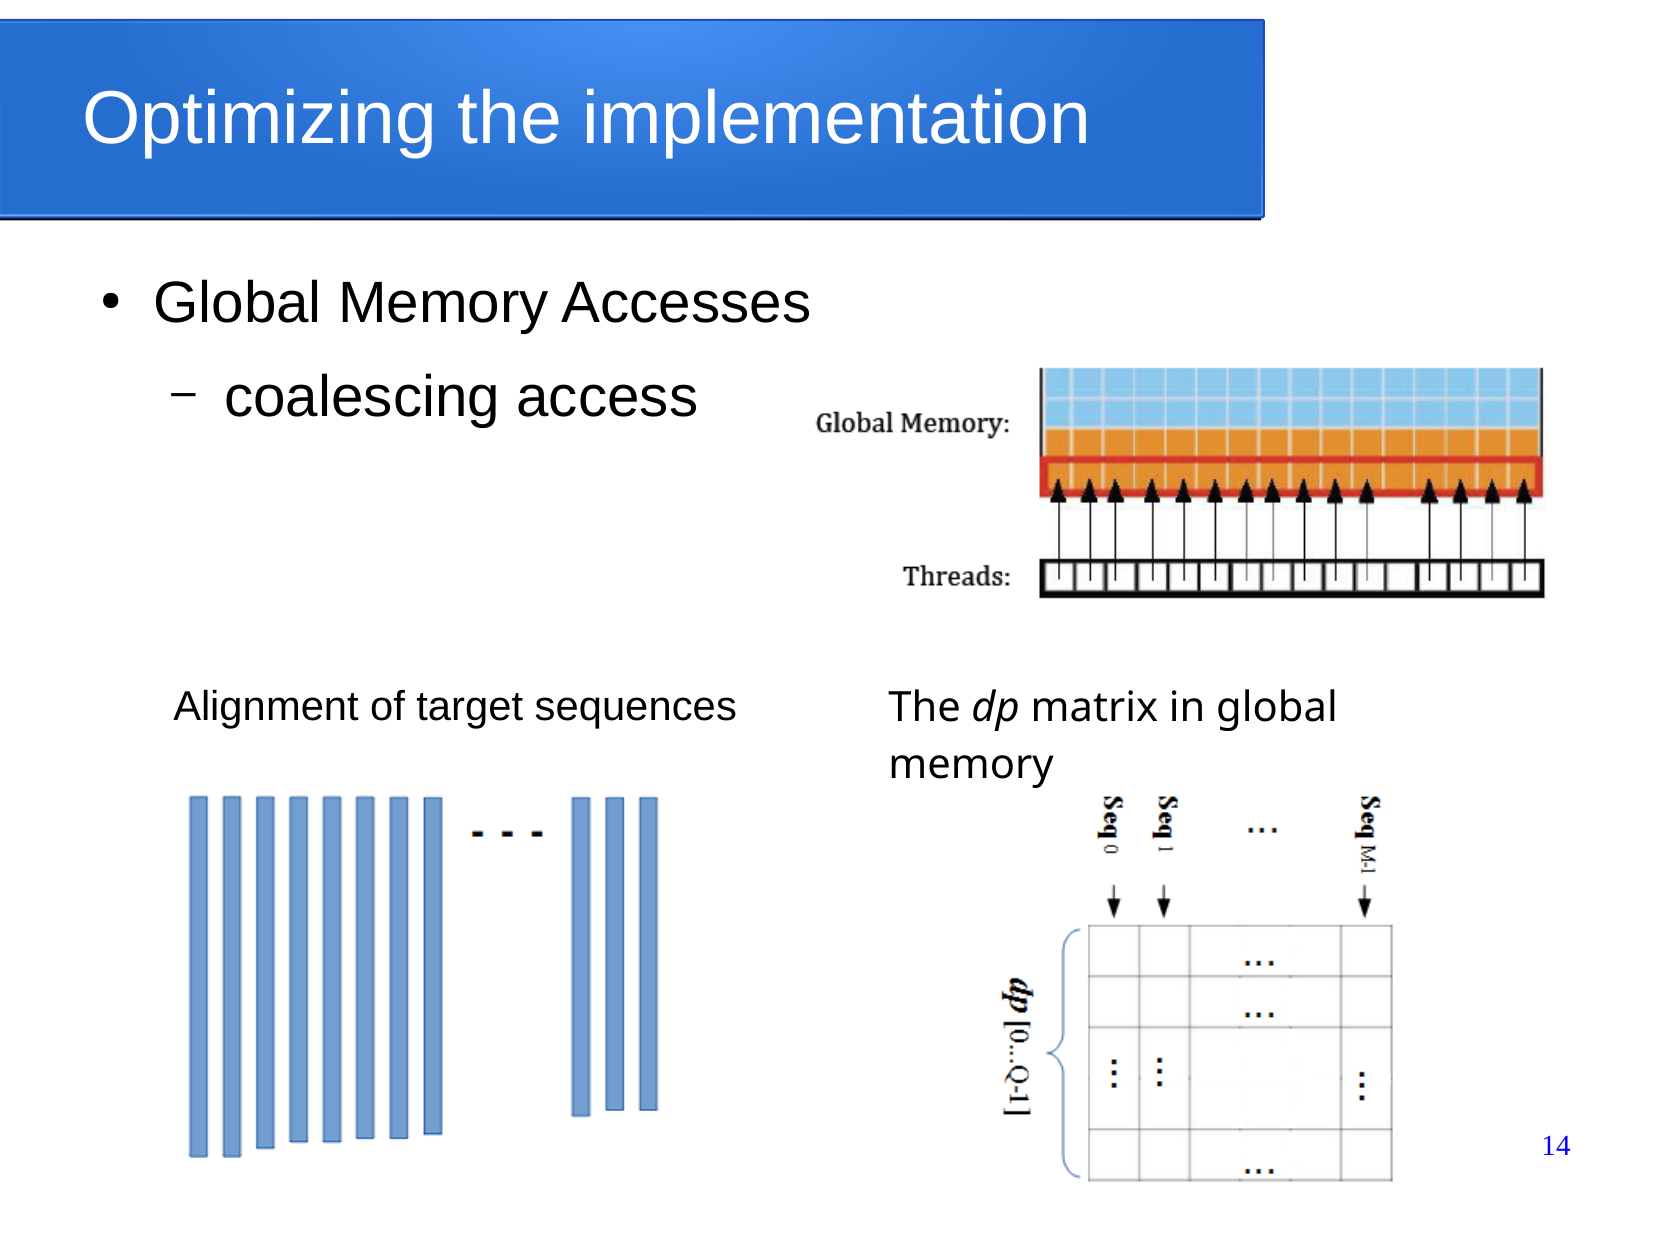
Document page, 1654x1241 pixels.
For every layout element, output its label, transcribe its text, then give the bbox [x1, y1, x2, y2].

picture [810, 362, 1551, 603]
text_box Alignment of target sequences [158, 675, 759, 737]
text_box The dp matrix in global memory [873, 669, 1516, 740]
picture [175, 793, 676, 1169]
list Global Memory Accesses coalescing access [82, 269, 1538, 1201]
title Optimizing the implementation [82, 25, 1250, 211]
picture [996, 786, 1396, 1186]
